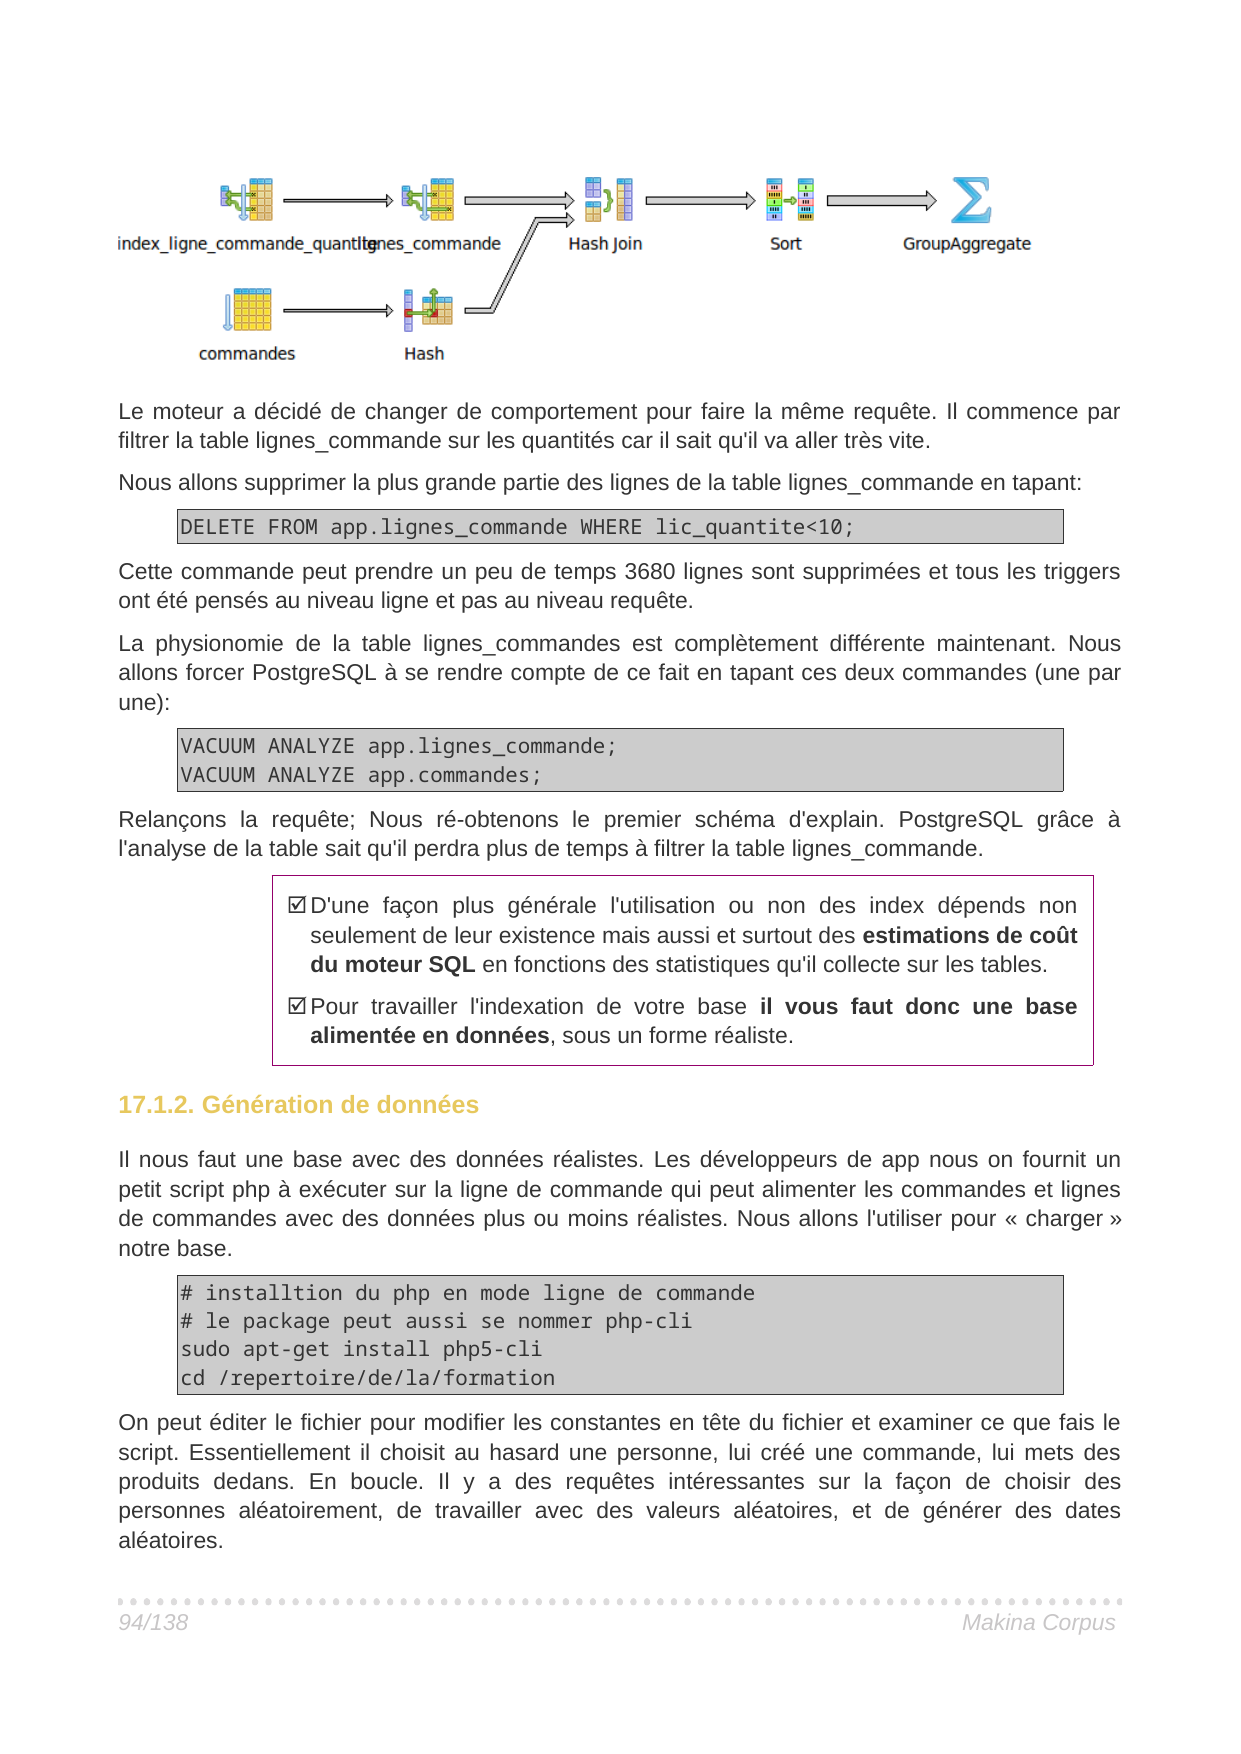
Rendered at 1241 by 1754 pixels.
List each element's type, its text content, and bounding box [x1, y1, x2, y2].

text Il nous faut une base avec des données réalistes. Les développeurs de app nous on fournit un petit script php à exécuter sur la ligne de commande qui peut alimenter les commandes et lignes de commandes avec des données plus ou moins réalistes. Nous allons l'utiliser pour « charger » notre base. [118, 1144, 1122, 1262]
text DELETE FROM app.lignes_commande WHERE lic_quantite<10; [178, 510, 1063, 543]
text Cette commande peut prendre un peu de temps 3680 lignes sont supprimées et tous les triggers ont été pensés au niveau ligne et pas au niveau requête. [118, 556, 1122, 615]
text On peut éditer le fichier pour modifier les constantes en tête du fichier et examiner ce que fais le script. Essentiellement il choisit au hasard une personne, lui créé une commande, lui mets des produits dedans. En boucle. Il y a des requêtes intéressantes sur la façon de choisir des personnes aléatoirement, de travailler avec des valeurs aléatoires, et de générer des dates aléatoires. [118, 1407, 1122, 1554]
list Pour travailler l'indexation de votre base il vous faut donc une base alimentée en données, sous un forme réaliste. [273, 976, 1093, 1065]
text sudo apt-get install php5-cli [178, 1332, 1063, 1360]
text Le moteur a décidé de changer de comportement pour faire la même requête. Il commence par filtrer la table lignes_commande sur les quantités car il sait qu'il va aller très vite. [118, 396, 1122, 454]
picture [118, 1593, 1123, 1610]
text Nous allons supprimer la plus grande partie des lignes de la table lignes_commande en tapant: [118, 467, 1122, 496]
text # le package peut aussi se nommer php-cli [178, 1303, 1063, 1332]
text cd /repertoire/de/la/formation [178, 1360, 1063, 1394]
subtitle Génération de données [118, 1090, 1122, 1119]
text La physionomie de la table lignes_commandes est complètement différente maintenant. Nous allons forcer PostgreSQL à se rendre compte de ce fait en tapant ces deux commandes (une par une): [118, 627, 1122, 716]
text VACUUM ANALYZE app.lignes_commande; [178, 729, 1063, 757]
text VACUUM ANALYZE app.commandes; [178, 757, 1063, 791]
text Relançons la requête; Nous ré-obtenons le premier schéma d'explain. PostgreSQL grâce à l'analyse de la table sait qu'il perdra plus de temps à filtrer la table lignes_commande. [118, 804, 1122, 863]
list D'une façon plus générale l'utilisation ou non des index dépends non seulement de leur existence mais aussi et surtout des estimations de coût du moteur SQL en fonctions des statistiques qu'il collecte sur les tables. [273, 876, 1093, 976]
picture [118, 118, 1123, 396]
text # installtion du php en mode ligne de commande [178, 1276, 1063, 1303]
